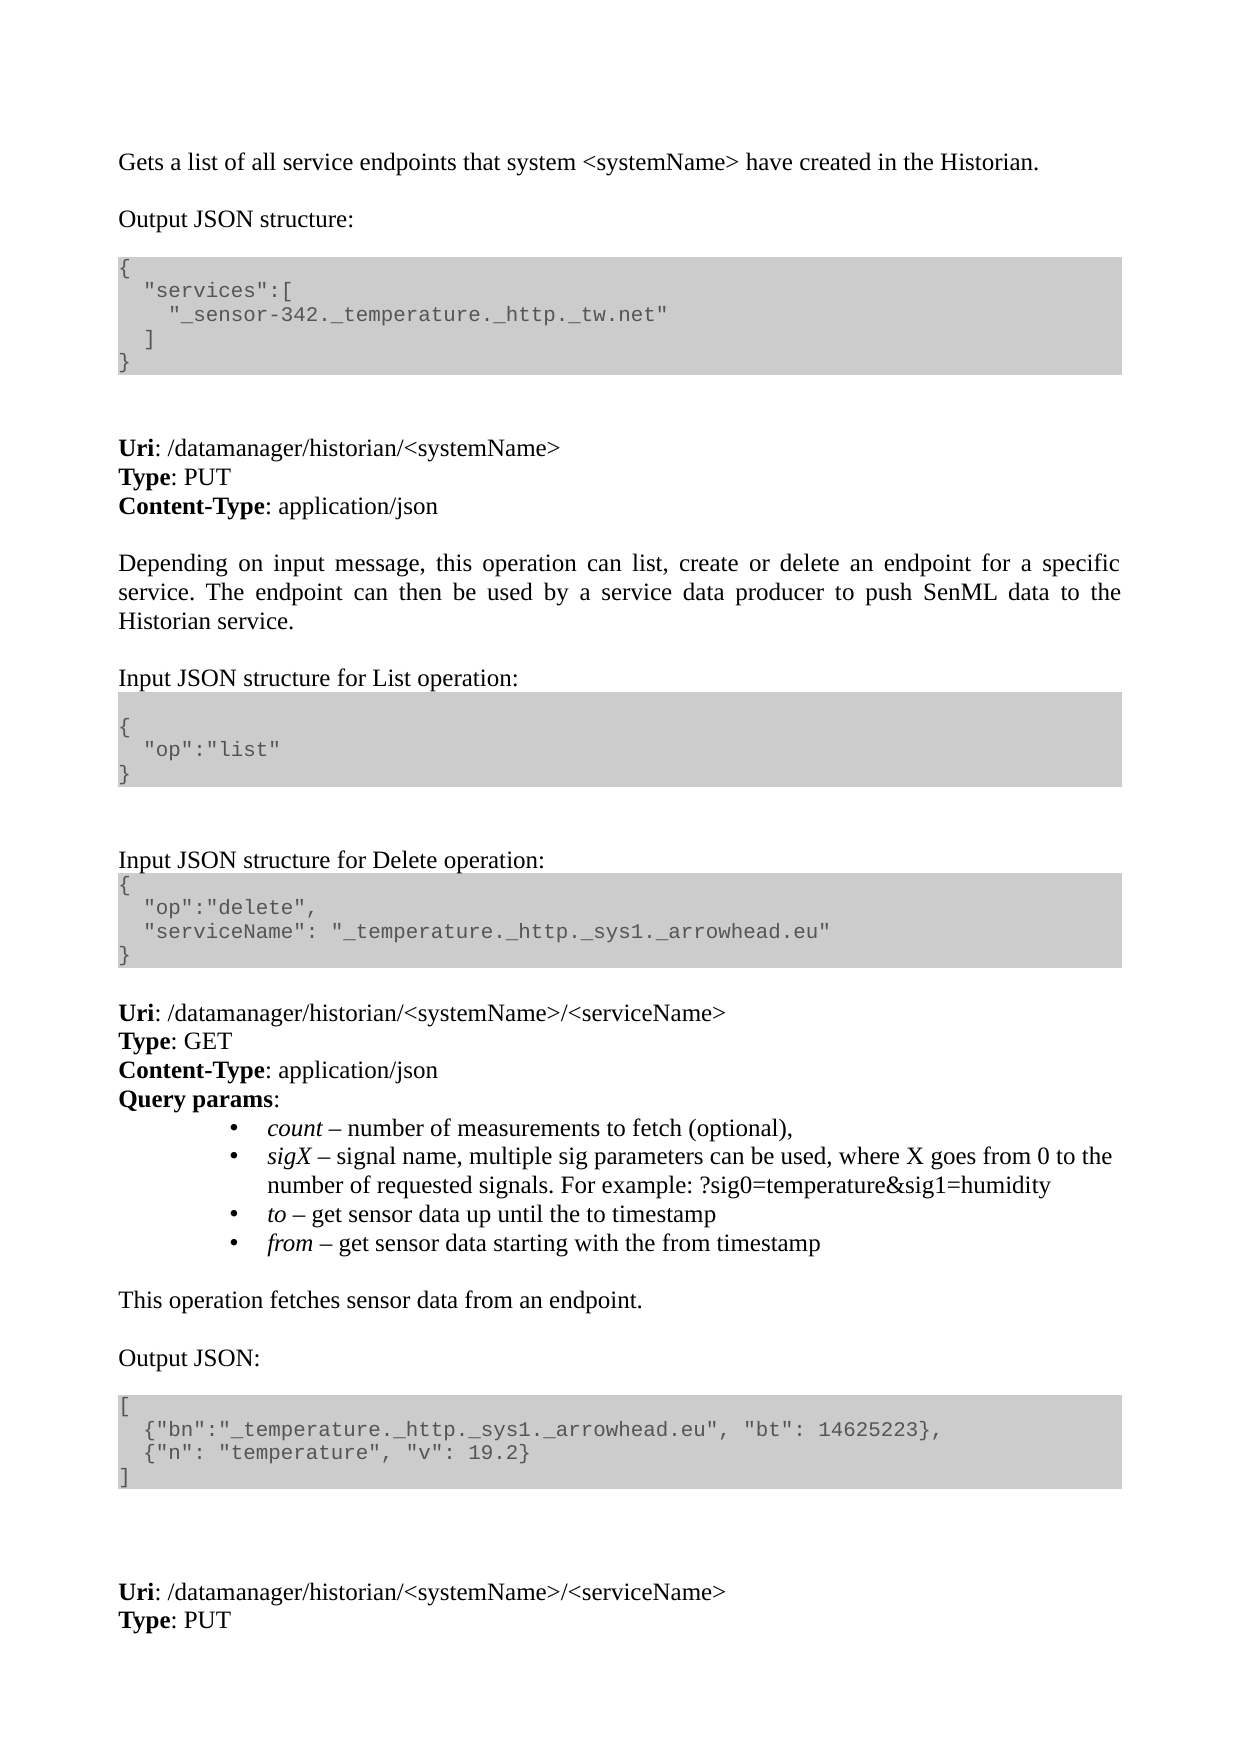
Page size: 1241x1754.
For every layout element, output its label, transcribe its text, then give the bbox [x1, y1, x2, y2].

text Type: GET [118, 1026, 1122, 1055]
text Content-Type: application/json [118, 491, 1122, 519]
text Query params: [118, 1084, 1122, 1113]
text { "op":"delete", "serviceName": "_temperature._http._sys1._arrowhead.eu" } [118, 873, 1122, 968]
text Content-Type: application/json [118, 1055, 1122, 1084]
list to – get sensor data up until the to timestamp [229, 1199, 1122, 1228]
text Output JSON structure: [118, 204, 1122, 233]
text Gets a list of all service endpoints that system <systemName> have created in the Historian. [118, 147, 1122, 176]
list from – get sensor data starting with the from timestamp [229, 1228, 1122, 1256]
list sigX – signal name, multiple sig parameters can be used, where X goes from 0 to the number of requested signals. For example: ?sig0=temperature&sig1=humidity [229, 1141, 1122, 1199]
text Uri: /datamanager/historian/<systemName> [118, 433, 1122, 462]
text Input JSON structure for Delete operation: [118, 845, 1122, 873]
text Type: PUT [118, 462, 1122, 491]
text { "op":"list" } [118, 716, 1122, 787]
list count – number of measurements to fetch (optional), [229, 1113, 1122, 1141]
text Depending on input message, this operation can list, create or delete an endpoint for a specific service. The endpoint can then be used by a service data producer to push SenML data to the Historian service. [118, 548, 1122, 634]
text [ {"bn":"_temperature._http._sys1._arrowhead.eu", "bt": 14625223}, {"n": "temperature", "v": 19.2} ] [118, 1395, 1122, 1489]
text Input JSON structure for List operation: [118, 663, 1122, 692]
text Uri: /datamanager/historian/<systemName>/<serviceName> [118, 1577, 1122, 1605]
text Type: PUT [118, 1605, 1122, 1634]
text Uri: /datamanager/historian/<systemName>/<serviceName> [118, 998, 1122, 1026]
text This operation fetches sensor data from an endpoint. [118, 1285, 1122, 1314]
text { "services":[ "_sensor-342._temperature._http._tw.net" ] } [118, 257, 1122, 375]
text Output JSON: [118, 1343, 1122, 1371]
